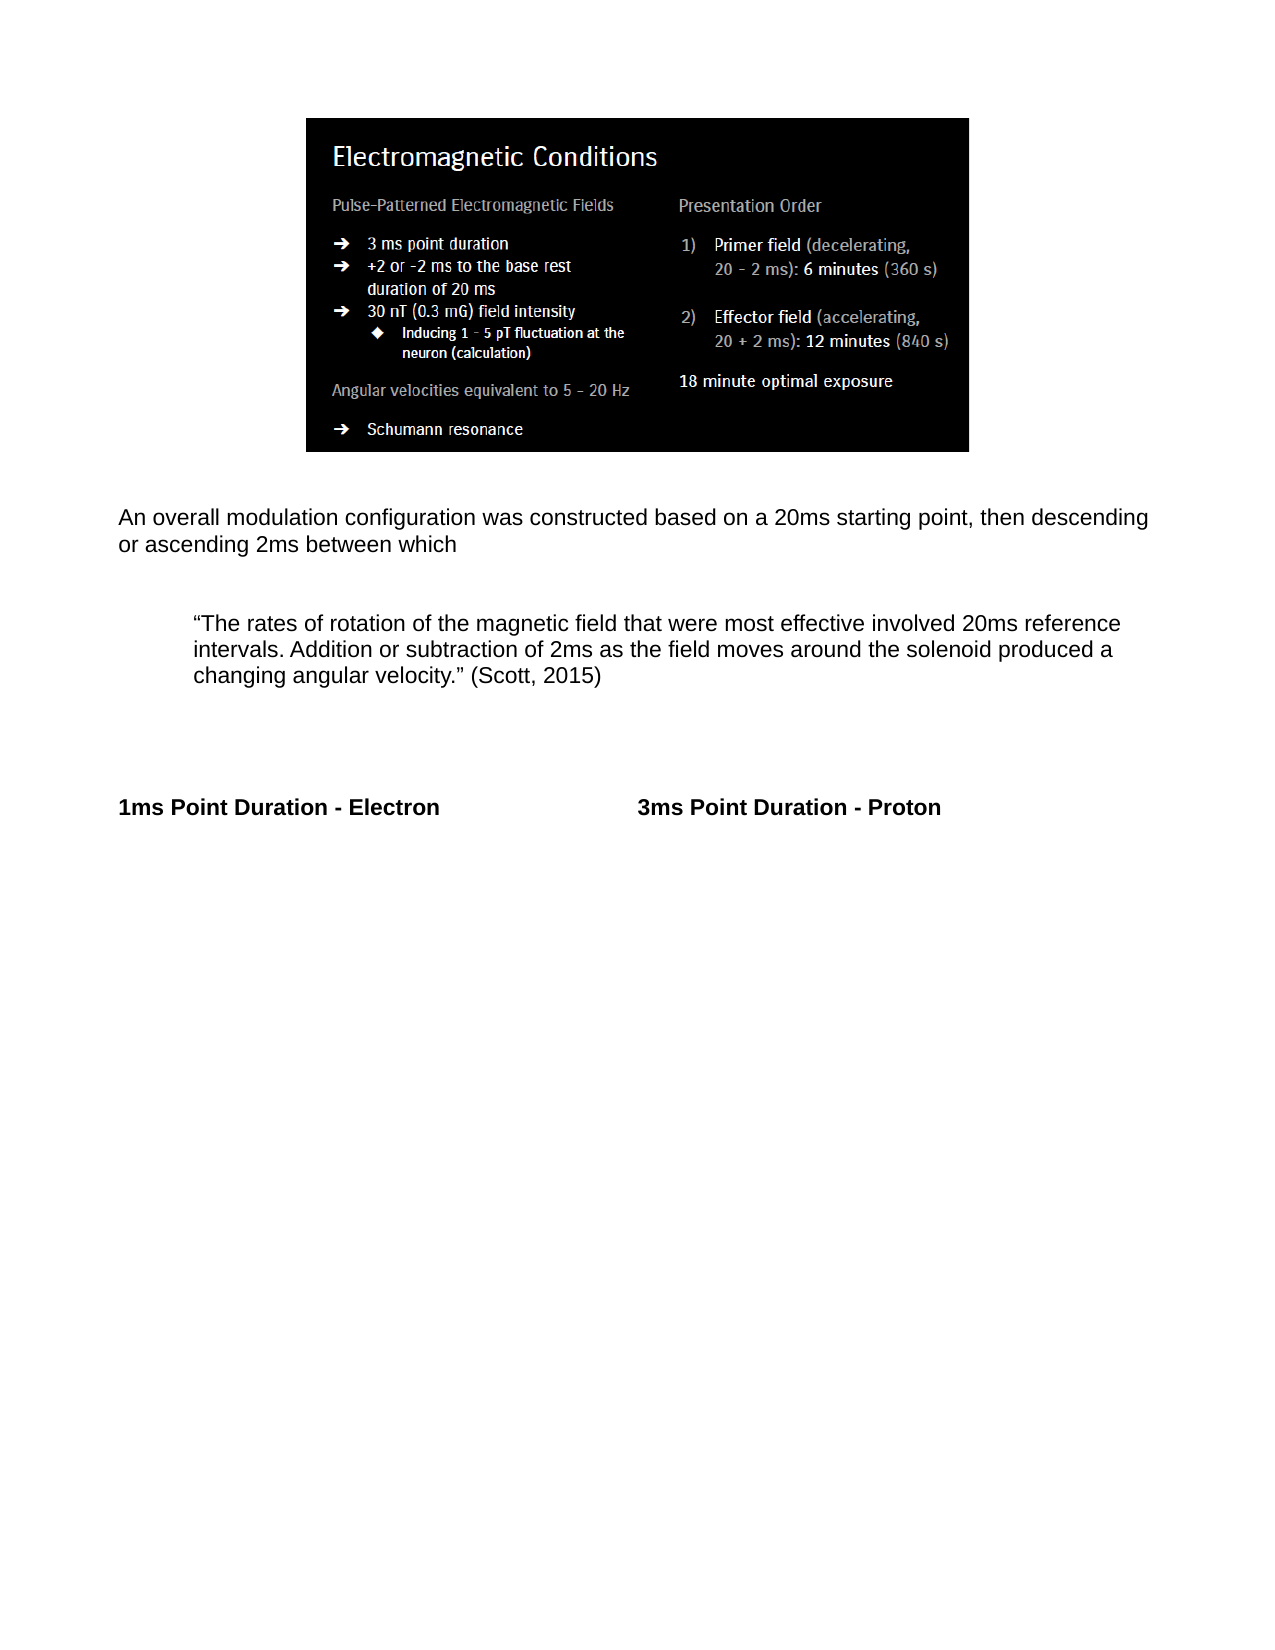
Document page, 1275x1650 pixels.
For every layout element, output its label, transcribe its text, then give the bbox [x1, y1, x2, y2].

table_header 3ms Point Duration - Proton [638, 794, 1157, 820]
picture [306, 118, 970, 452]
table_header 1ms Point Duration - Electron [118, 794, 637, 820]
text “The rates of rotation of the magnetic field that were most effective involved 20ms reference intervals. Addition or subtraction of 2ms as the field moves around the solenoid produced a changing angular velocity.” (Scott, 2015) [193, 609, 1157, 689]
text An overall modulation configuration was constructed based on a 20ms starting point, then descending or ascending 2ms between which [118, 504, 1157, 557]
